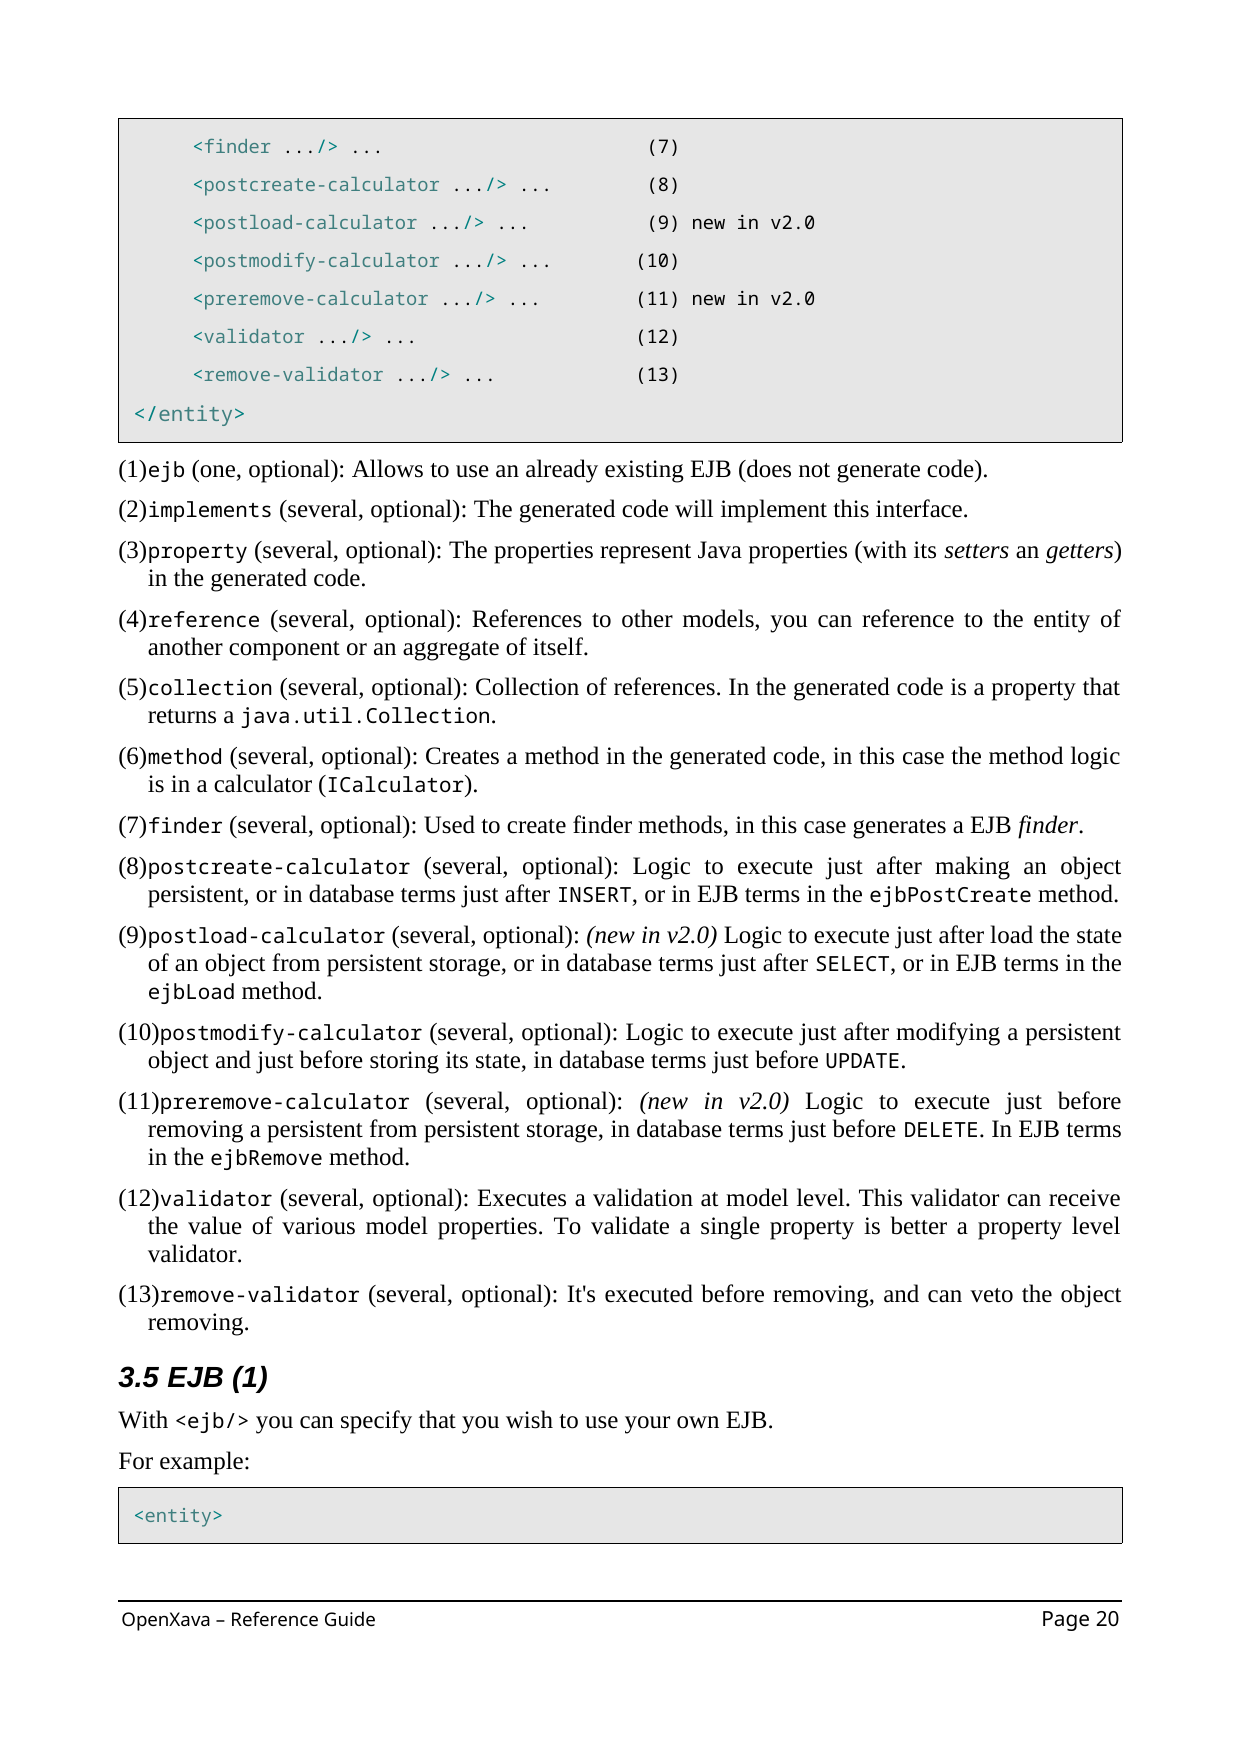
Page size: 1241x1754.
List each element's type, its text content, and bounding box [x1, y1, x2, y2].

list implements (several, optional): The generated code will implement this interface. [118, 496, 1122, 524]
list property (several, optional): The properties represent Java properties (with its setters an getters) in the generated code. [118, 536, 1122, 592]
list validator (several, optional): Executes a validation at model level. This validator can receive the value of various model properties. To validate a single property is better a property level validator. [118, 1184, 1122, 1268]
text <postmodify-calculator .../> ... (10) [119, 232, 1122, 270]
list finder (several, optional): Used to create finder methods, in this case generates a EJB finder. [118, 811, 1122, 839]
list method (several, optional): Creates a method in the generated code, in this case the method logic is in a calculator (ICalculator). [118, 742, 1122, 798]
text <remove-validator .../> ... (13) [119, 346, 1122, 384]
text <preremove-calculator .../> ... (11) new in v2.0 [119, 270, 1122, 308]
text <postload-calculator .../> ... (9) new in v2.0 [119, 194, 1122, 232]
text With <ejb/> you can specify that you wish to use your own EJB. [118, 1406, 1122, 1434]
list preremove-calculator (several, optional): (new in v2.0) Logic to execute just before removing a persistent from persistent storage, in database terms just before DELETE. In EJB terms in the ejbRemove method. [118, 1087, 1122, 1172]
text <finder .../> ... (7) [119, 119, 1122, 156]
subtitle EJB (1) [118, 1361, 1122, 1394]
text For example: [118, 1447, 1122, 1475]
text <postcreate-calculator .../> ... (8) [119, 156, 1122, 194]
list collection (several, optional): Collection of references. In the generated code is a property that returns a java.util.Collection. [118, 673, 1122, 729]
list reference (several, optional): References to other models, you can reference to the entity of another component or an aggregate of itself. [118, 605, 1122, 661]
text <validator .../> ... (12) [119, 308, 1122, 346]
text </entity> [119, 384, 1122, 442]
list remove-validator (several, optional): It's executed before removing, and can veto the object removing. [118, 1280, 1122, 1336]
list ejb (one, optional): Allows to use an already existing EJB (does not generate code). [118, 455, 1122, 483]
list postmodify-calculator (several, optional): Logic to execute just after modifying a persistent object and just before storing its state, in database terms just before UPDATE. [118, 1018, 1122, 1074]
text <entity> [119, 1488, 1122, 1543]
list postload-calculator (several, optional): (new in v2.0) Logic to execute just after load the state of an object from persistent storage, or in database terms just after SELECT, or in EJB terms in the ejbLoad method. [118, 921, 1122, 1005]
list postcreate-calculator (several, optional): Logic to execute just after making an object persistent, or in database terms just after INSERT, or in EJB terms in the ejbPostCreate method. [118, 852, 1122, 908]
